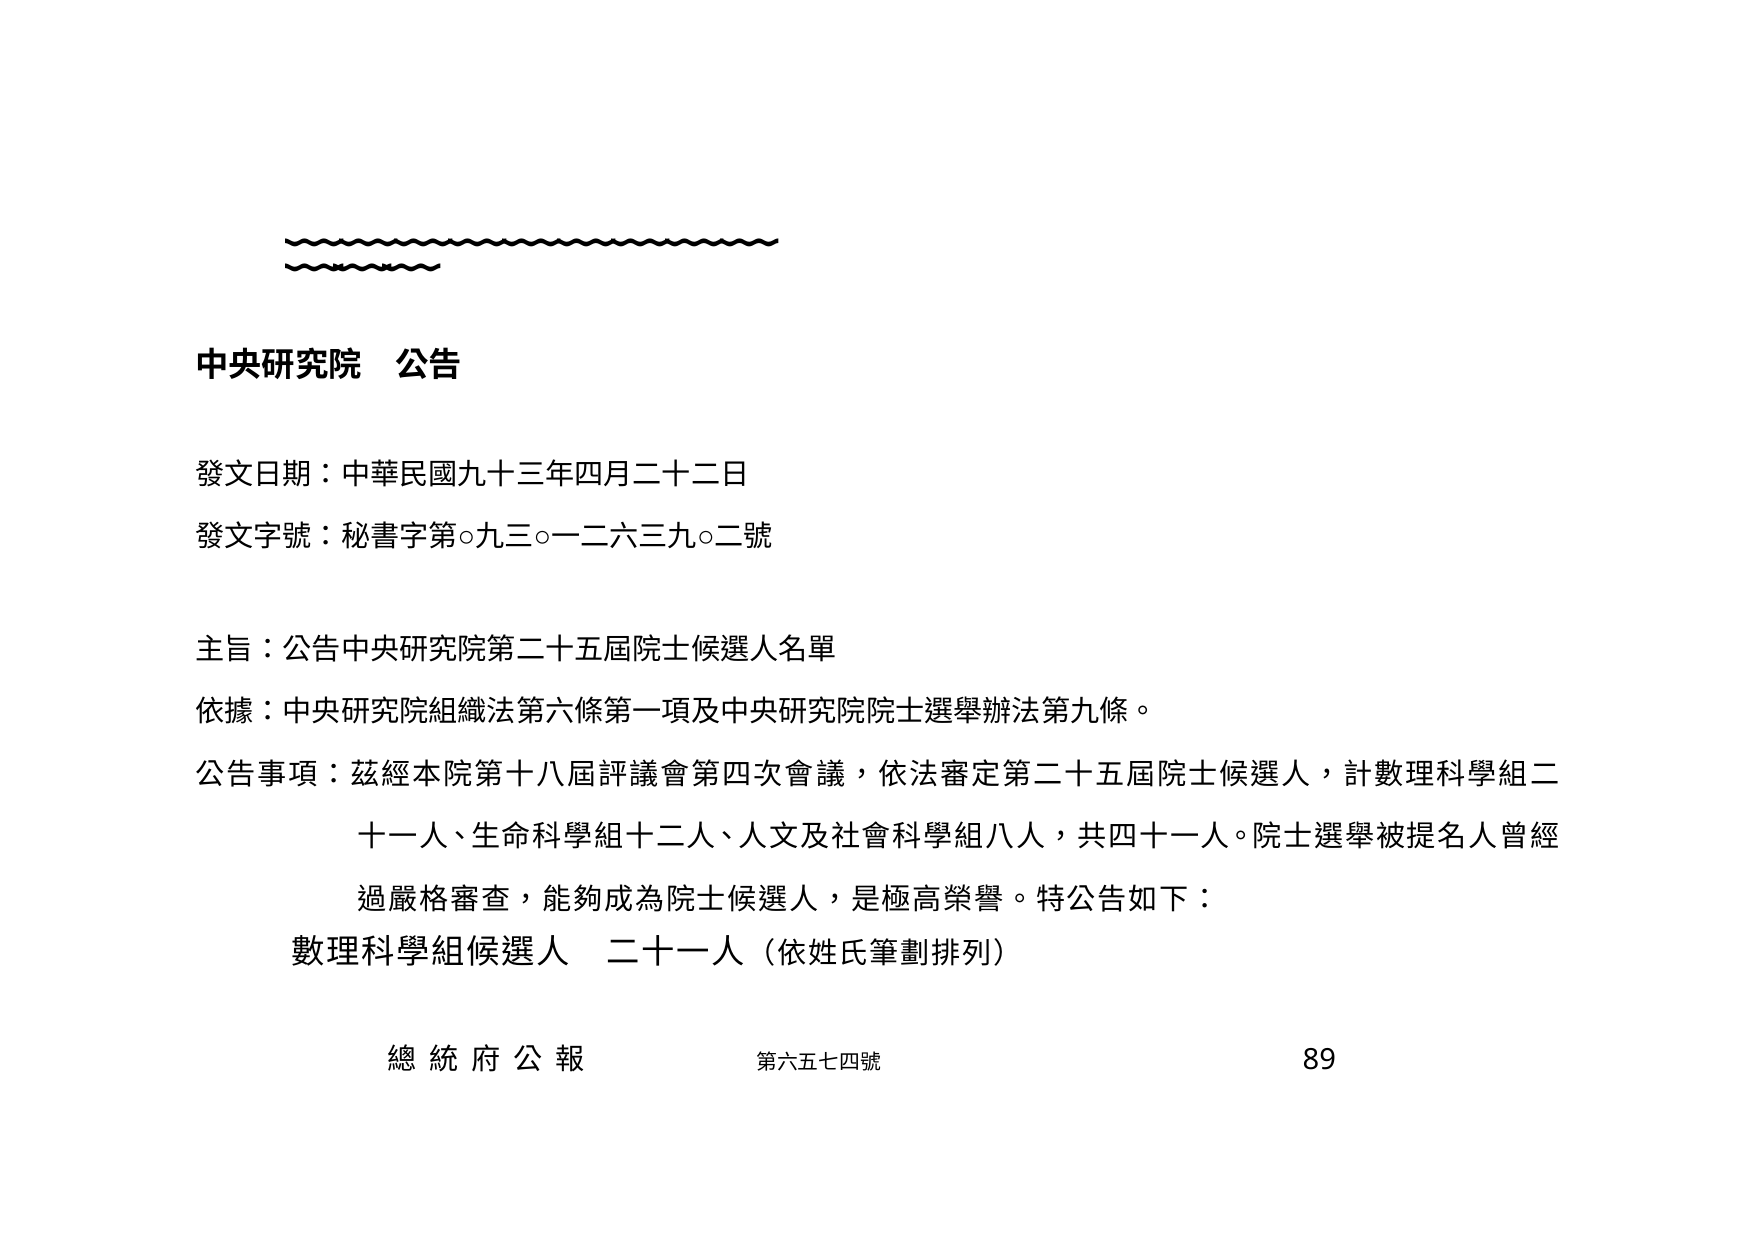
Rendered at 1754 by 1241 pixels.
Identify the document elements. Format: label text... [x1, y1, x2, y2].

text 數理科學組候選人 二十一人（依姓氏筆劃排列） [291, 927, 1559, 973]
text 發文字號：秘書字第○九三○一二六三九○二號 [195, 497, 1559, 559]
text 依據：中央研究院組織法第六條第一項及中央研究院院士選舉辦法第九條。 [195, 672, 1559, 734]
text 公告事項：茲經本院第十八屆評議會第四次會議，依法審定第二十五屆院士候選人，計數理科學組二十一人、生命科學組十二人、人文及社會科學組八人，共四十一人。院士選舉被提名人曾經過嚴格審查，能夠成為院士候選人，是極高榮譽。特公告如下： [195, 734, 1559, 922]
table_cell ﹏﹏﹏﹏﹏﹏﹏﹏﹏﹏﹏﹏ [282, 222, 782, 284]
text 主旨：公告中央研究院第二十五屆院士候選人名單 [195, 609, 1559, 672]
text 中央研究院 公告 [195, 347, 1559, 384]
text 發文日期：中華民國九十三年四月二十二日 [195, 434, 1559, 497]
